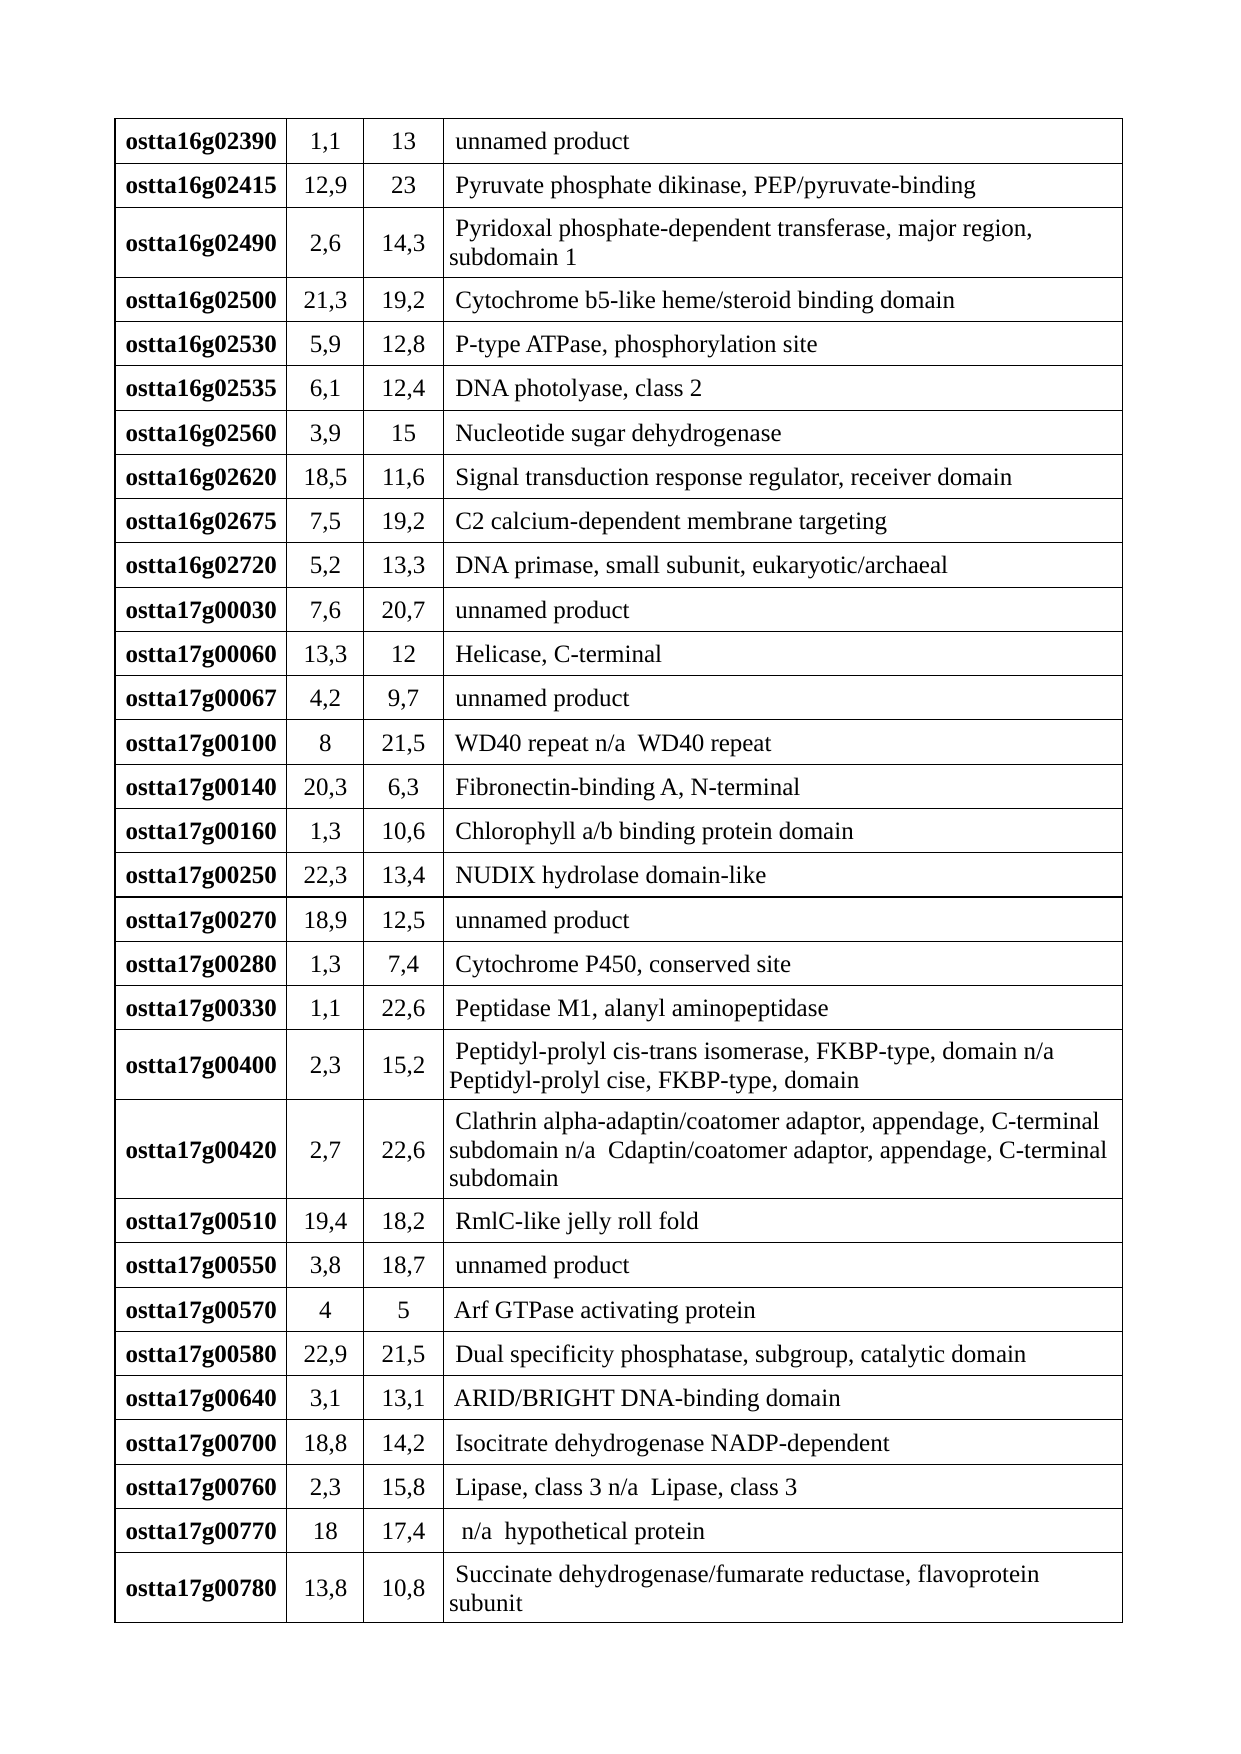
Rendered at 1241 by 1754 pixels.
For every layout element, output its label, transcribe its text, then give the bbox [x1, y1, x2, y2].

table_cell [1123, 852, 1240, 896]
table_cell 21,3 [287, 278, 363, 321]
table_cell 5 [364, 1288, 443, 1331]
table_cell ostta17g00270 [116, 898, 286, 941]
table_cell unnamed product [444, 119, 1122, 162]
table_cell DNA primase, small subunit, eukaryotic/archaeal [444, 543, 1122, 587]
table_cell Nucleotide sugar dehydrogenase [444, 411, 1122, 454]
table_cell Arf GTPase activating protein [444, 1288, 1122, 1331]
table_cell [1123, 207, 1240, 277]
table_cell 2,7 [287, 1100, 363, 1198]
table_cell ostta16g02415 [116, 164, 286, 207]
table_cell ostta16g02720 [116, 543, 286, 587]
table_cell ostta17g00700 [116, 1420, 286, 1464]
table_cell ostta17g00760 [116, 1465, 286, 1508]
table_cell Helicase, C-terminal [444, 632, 1122, 675]
table_cell ostta17g00280 [116, 942, 286, 985]
table_cell P-type ATPase, phosphorylation site [444, 322, 1122, 365]
table_cell 17,4 [364, 1509, 443, 1552]
table_cell NUDIX hydrolase domain-like [444, 853, 1122, 896]
table_cell Signal transduction response regulator, receiver domain [444, 455, 1122, 498]
table_cell [1123, 1331, 1240, 1375]
table_cell [1123, 1552, 1240, 1622]
table_cell 10,6 [364, 809, 443, 852]
table_cell ostta17g00640 [116, 1376, 286, 1419]
table_cell ostta17g00060 [116, 632, 286, 675]
table_cell 18,2 [364, 1199, 443, 1242]
table_cell 7,5 [287, 499, 363, 542]
table_cell [1123, 163, 1240, 207]
table_cell [1123, 277, 1240, 321]
table_cell Isocitrate dehydrogenase NADP-dependent [444, 1420, 1122, 1464]
table_cell 13,1 [364, 1376, 443, 1419]
table_cell 13,4 [364, 853, 443, 896]
table_cell 5,9 [287, 322, 363, 365]
table_cell 11,6 [364, 455, 443, 498]
table_cell 9,7 [364, 676, 443, 719]
table_cell 14,3 [364, 208, 443, 277]
table_cell Peptidase M1, alanyl aminopeptidase [444, 986, 1122, 1029]
table_cell 20,3 [287, 765, 363, 808]
table_cell 4 [287, 1288, 363, 1331]
table_cell unnamed product [444, 1243, 1122, 1287]
table_cell ostta16g02560 [116, 411, 286, 454]
table_cell 1,3 [287, 809, 363, 852]
table_cell ostta17g00067 [116, 676, 286, 719]
table_cell Dual specificity phosphatase, subgroup, catalytic domain [444, 1332, 1122, 1375]
table_cell 18,9 [287, 898, 363, 941]
table_cell ostta17g00510 [116, 1199, 286, 1242]
table_cell 13,3 [287, 632, 363, 675]
table_cell 23 [364, 164, 443, 207]
table_cell unnamed product [444, 588, 1122, 631]
table_cell ostta16g02675 [116, 499, 286, 542]
table_cell 5,2 [287, 543, 363, 587]
table_cell [1123, 808, 1240, 852]
table_cell 6,1 [287, 366, 363, 409]
table_cell [1123, 498, 1240, 542]
table_cell ostta16g02535 [116, 366, 286, 409]
table_cell [1123, 542, 1240, 587]
table_cell ostta17g00550 [116, 1243, 286, 1287]
table_cell unnamed product [444, 898, 1122, 941]
table_cell [1123, 719, 1240, 764]
table_cell 13,8 [287, 1553, 363, 1622]
table_cell ostta17g00780 [116, 1553, 286, 1622]
table_cell 13,3 [364, 543, 443, 587]
table_cell ostta16g02620 [116, 455, 286, 498]
table_cell 12,9 [287, 164, 363, 207]
table_cell 3,9 [287, 411, 363, 454]
table_cell 15,8 [364, 1465, 443, 1508]
table_cell 3,1 [287, 1376, 363, 1419]
table_cell 21,5 [364, 720, 443, 764]
table_cell [1123, 1375, 1240, 1419]
table_cell 7,6 [287, 588, 363, 631]
table_cell Clathrin alpha-adaptin/coatomer adaptor, appendage, C-terminal subdomain n/a Cdaptin/coatomer adaptor, appendage, C-terminal subdomain [444, 1100, 1122, 1198]
table_cell 15,2 [364, 1030, 443, 1099]
table_cell [1123, 941, 1240, 985]
table_cell n/a hypothetical protein [444, 1509, 1122, 1552]
table_cell 18 [287, 1509, 363, 1552]
table_cell [1123, 1242, 1240, 1287]
table_cell 12,4 [364, 366, 443, 409]
table_cell 2,3 [287, 1030, 363, 1099]
table_cell ostta16g02490 [116, 208, 286, 277]
table_cell Cytochrome b5-like heme/steroid binding domain [444, 278, 1122, 321]
table_cell ostta16g02390 [116, 119, 286, 162]
table_cell 22,9 [287, 1332, 363, 1375]
table_cell [1123, 321, 1240, 365]
table_cell 1,1 [287, 986, 363, 1029]
table_cell [1123, 1198, 1240, 1242]
table_cell 6,3 [364, 765, 443, 808]
table_cell Succinate dehydrogenase/fumarate reductase, flavoprotein subunit [444, 1553, 1122, 1622]
table_cell Pyridoxal phosphate-dependent transferase, major region, subdomain 1 [444, 208, 1122, 277]
table_cell ostta17g00140 [116, 765, 286, 808]
table_cell Pyruvate phosphate dikinase, PEP/pyruvate-binding [444, 164, 1122, 207]
table_cell [1123, 896, 1240, 941]
table_cell 3,8 [287, 1243, 363, 1287]
table_cell Chlorophyll a/b binding protein domain [444, 809, 1122, 852]
table_cell 7,4 [364, 942, 443, 985]
table_cell 19,2 [364, 499, 443, 542]
table_cell ostta17g00580 [116, 1332, 286, 1375]
table_cell Peptidyl-prolyl cis-trans isomerase, FKBP-type, domain n/a Peptidyl-prolyl cise, FKBP-type, domain [444, 1030, 1122, 1099]
table_cell [1123, 587, 1240, 631]
table_cell ostta17g00400 [116, 1030, 286, 1099]
table_cell 18,5 [287, 455, 363, 498]
table_cell 14,2 [364, 1420, 443, 1464]
table_cell C2 calcium-dependent membrane targeting [444, 499, 1122, 542]
table_cell [1123, 764, 1240, 808]
table_cell 21,5 [364, 1332, 443, 1375]
table_cell 13 [364, 119, 443, 162]
table_cell 8 [287, 720, 363, 764]
table_cell ostta17g00770 [116, 1509, 286, 1552]
table_cell 22,3 [287, 853, 363, 896]
table_cell [1123, 1287, 1240, 1331]
table_cell ostta17g00570 [116, 1288, 286, 1331]
table_cell ostta17g00030 [116, 588, 286, 631]
table_cell [1123, 985, 1240, 1029]
table_cell 18,8 [287, 1420, 363, 1464]
table_cell ostta17g00420 [116, 1100, 286, 1198]
table_cell ostta16g02530 [116, 322, 286, 365]
table_cell Fibronectin-binding A, N-terminal [444, 765, 1122, 808]
table_cell [1123, 1029, 1240, 1099]
table_cell [1123, 1419, 1240, 1464]
table_cell 12 [364, 632, 443, 675]
table_cell [1123, 454, 1240, 498]
table_cell 12,5 [364, 898, 443, 941]
table_cell [1123, 1099, 1240, 1198]
table_cell ostta16g02500 [116, 278, 286, 321]
table_cell 4,2 [287, 676, 363, 719]
table_cell ARID/BRIGHT DNA-binding domain [444, 1376, 1122, 1419]
table_cell ostta17g00160 [116, 809, 286, 852]
table_cell 1,1 [287, 119, 363, 162]
table_cell ostta17g00330 [116, 986, 286, 1029]
table_cell 10,8 [364, 1553, 443, 1622]
table_cell 22,6 [364, 986, 443, 1029]
table_cell Cytochrome P450, conserved site [444, 942, 1122, 985]
table_cell [1123, 1464, 1240, 1508]
table_cell 18,7 [364, 1243, 443, 1287]
table_cell Lipase, class 3 n/a Lipase, class 3 [444, 1465, 1122, 1508]
table_cell [1123, 1508, 1240, 1552]
table_cell ostta17g00250 [116, 853, 286, 896]
table_cell [1123, 675, 1240, 719]
table_cell 19,2 [364, 278, 443, 321]
table_cell 2,3 [287, 1465, 363, 1508]
table_cell DNA photolyase, class 2 [444, 366, 1122, 409]
table_cell 12,8 [364, 322, 443, 365]
table_cell [1123, 410, 1240, 454]
table_cell [1123, 365, 1240, 409]
table_cell 1,3 [287, 942, 363, 985]
table_cell RmlC-like jelly roll fold [444, 1199, 1122, 1242]
table_cell 22,6 [364, 1100, 443, 1198]
table_cell ostta17g00100 [116, 720, 286, 764]
table_cell 2,6 [287, 208, 363, 277]
table_cell 20,7 [364, 588, 443, 631]
table_cell [1123, 631, 1240, 675]
table_cell [1123, 118, 1240, 162]
table_cell unnamed product [444, 676, 1122, 719]
table_cell 15 [364, 411, 443, 454]
table_cell WD40 repeat n/a WD40 repeat [444, 720, 1122, 764]
table_cell 19,4 [287, 1199, 363, 1242]
